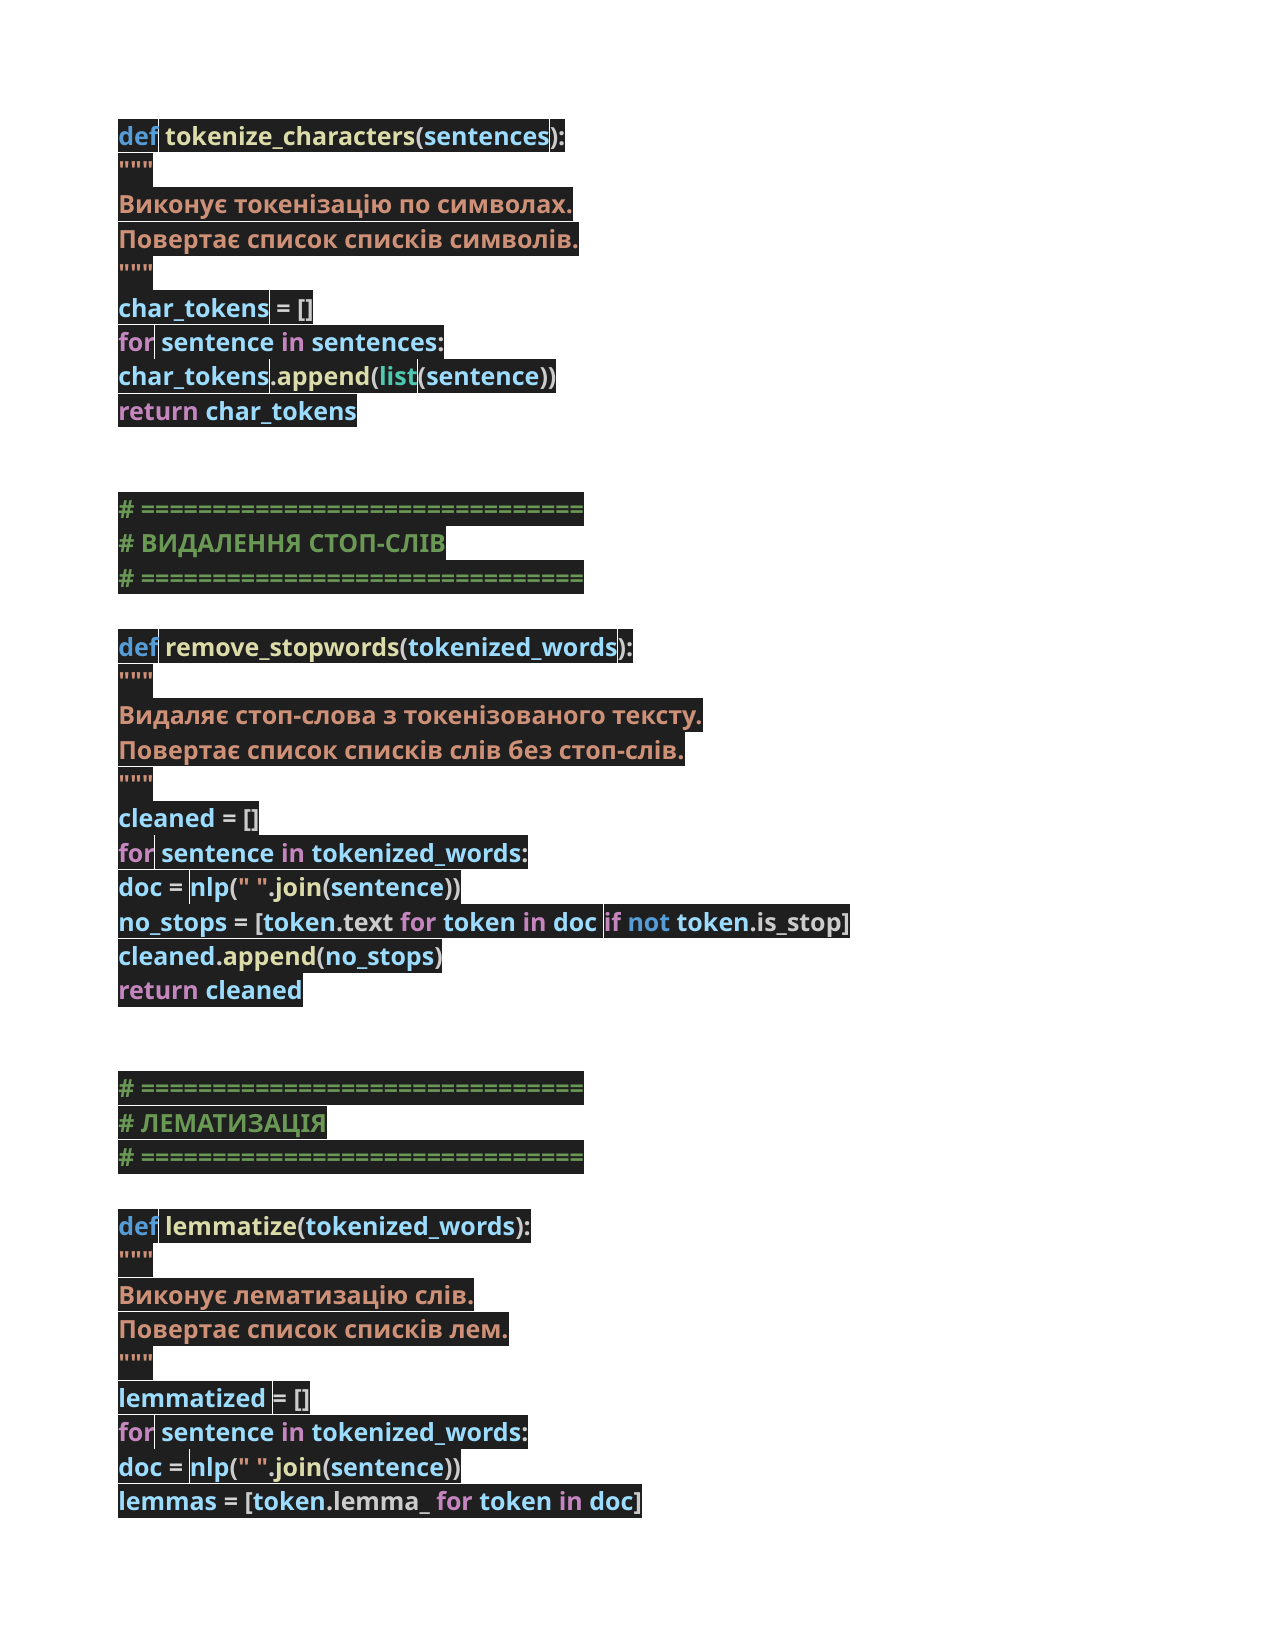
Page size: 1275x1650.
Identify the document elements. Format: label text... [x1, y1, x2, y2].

text lemmatized = [] [118, 1380, 1157, 1414]
text for sentence in tokenized_words: [118, 1414, 1157, 1449]
text # ВИДАЛЕННЯ СТОП-СЛІВ [118, 526, 1157, 560]
text return cleaned [118, 973, 1157, 1007]
text doc = nlp(" ".join(sentence)) [118, 1449, 1157, 1483]
text Повертає список списків лем. [118, 1311, 1157, 1346]
text # =============================== [118, 560, 1157, 594]
text lemmas = [token.lemma_ for token in doc] [118, 1483, 1157, 1518]
text for sentence in tokenized_words: [118, 835, 1157, 869]
text Видаляє стоп-слова з токенізованого тексту. [118, 698, 1157, 732]
text Виконує токенізацію по символах. [118, 187, 1157, 221]
text doc = nlp(" ".join(sentence)) [118, 869, 1157, 904]
text """ [118, 1346, 1157, 1380]
text """ [118, 663, 1157, 698]
text # =============================== [118, 1071, 1157, 1105]
text Повертає список списків символів. [118, 221, 1157, 256]
text """ [118, 256, 1157, 290]
text """ [118, 766, 1157, 801]
text """ [118, 152, 1157, 187]
text Повертає список списків слів без стоп-слів. [118, 732, 1157, 766]
text def tokenize_characters(sentences): [118, 118, 1157, 152]
text for sentence in sentences: [118, 324, 1157, 359]
text no_stops = [token.text for token in doc if not token.is_stop] [118, 904, 1157, 938]
text def remove_stopwords(tokenized_words): [118, 629, 1157, 663]
text # =============================== [118, 491, 1157, 526]
text # =============================== [118, 1139, 1157, 1174]
text def lemmatize(tokenized_words): [118, 1208, 1157, 1243]
text # ЛЕМАТИЗАЦІЯ [118, 1105, 1157, 1139]
text return char_tokens [118, 393, 1157, 427]
text char_tokens = [] [118, 290, 1157, 324]
text char_tokens.append(list(sentence)) [118, 359, 1157, 393]
text cleaned = [] [118, 801, 1157, 835]
text """ [118, 1243, 1157, 1277]
text cleaned.append(no_stops) [118, 938, 1157, 973]
text Виконує лематизацію слів. [118, 1277, 1157, 1311]
